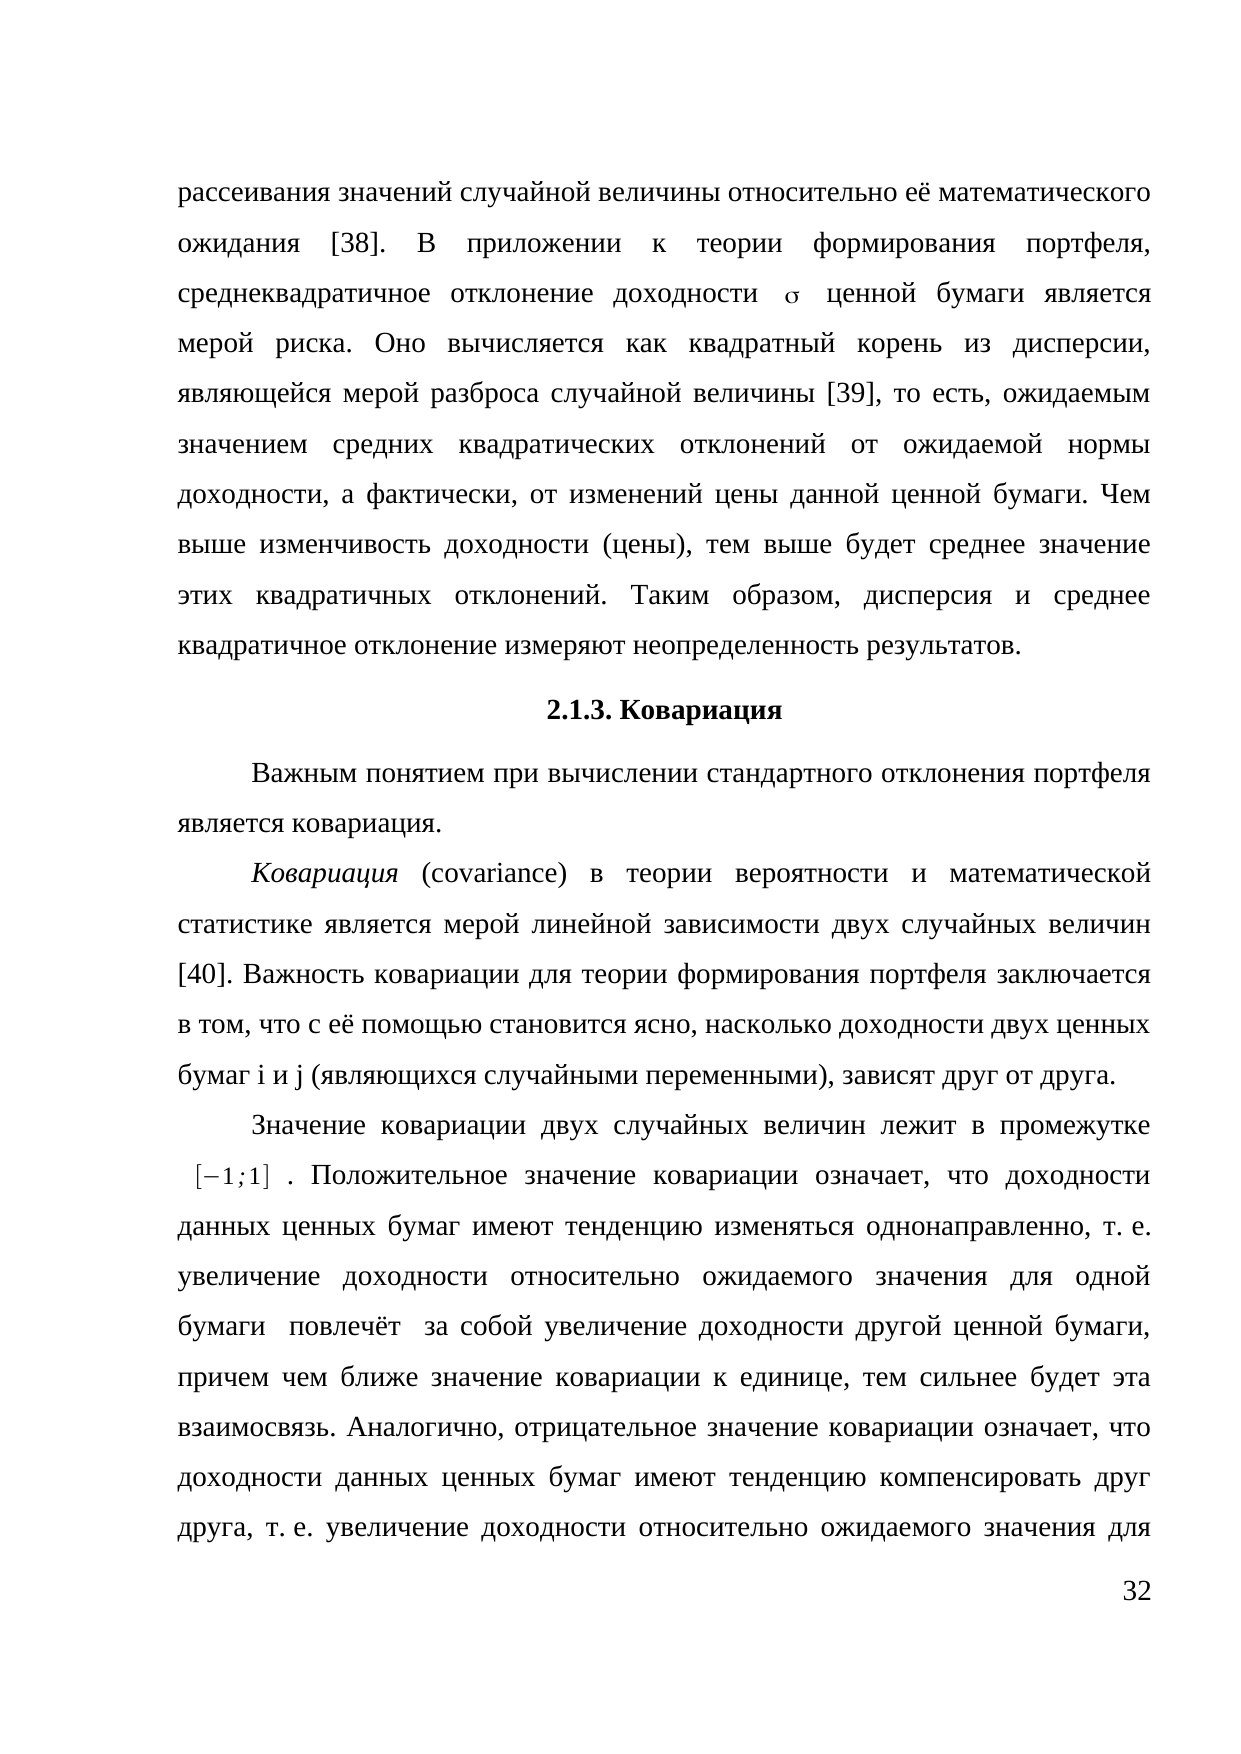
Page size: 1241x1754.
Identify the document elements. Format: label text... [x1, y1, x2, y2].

text рассеивания значений случайной величины относительно её математического ожидания [38]. В приложении к теории формирования портфеля, среднеквадратичное отклонение доходности ценной бумаги является мерой риска. Оно вычисляется как квадратный корень из дисперсии, являющейся мерой разброса случайной величины [39], то есть, ожидаемым значением средних квадратических отклонений от ожидаемой нормы доходности, а фактически, от изменений цены данной ценной бумаги. Чем выше изменчивость доходности (цены), тем выше будет среднее значение этих квадратичных отклонений. Таким образом, дисперсия и среднее квадратичное отклонение измеряют неопределенность результатов. [177, 174, 1152, 661]
text Ковариация (covariance) в теории вероятности и математической статистике является мерой линейной зависимости двух случайных величин [40]. Важность ковариации для теории формирования портфеля заключается в том, что с её помощью становится ясно, насколько доходности двух ценных бумаг i и j (являющихся случайными переменными), зависят друг от друга. [177, 856, 1152, 1090]
subtitle 2.1.3. Ковариация [177, 692, 1152, 726]
text Значение ковариации двух случайных величин лежит в промежутке . Положительное значение ковариации означает, что доходности данных ценных бумаг имеют тенденцию изменяться однонаправленно, т. е. увеличение доходности относительно ожидаемого значения для одной бумаги повлечёт за собой увеличение доходности другой ценной бумаги, причем чем ближе значение ковариации к единице, тем сильнее будет эта взаимосвязь. Аналогично, отрицательное значение ковариации означает, что доходности данных ценных бумаг имеют тенденцию компенсировать друг друга, т. е. увеличение доходности относительно ожидаемого значения для [177, 1107, 1152, 1543]
text Важным понятием при вычислении стандартного отклонения портфеля является ковариация. [177, 755, 1152, 839]
